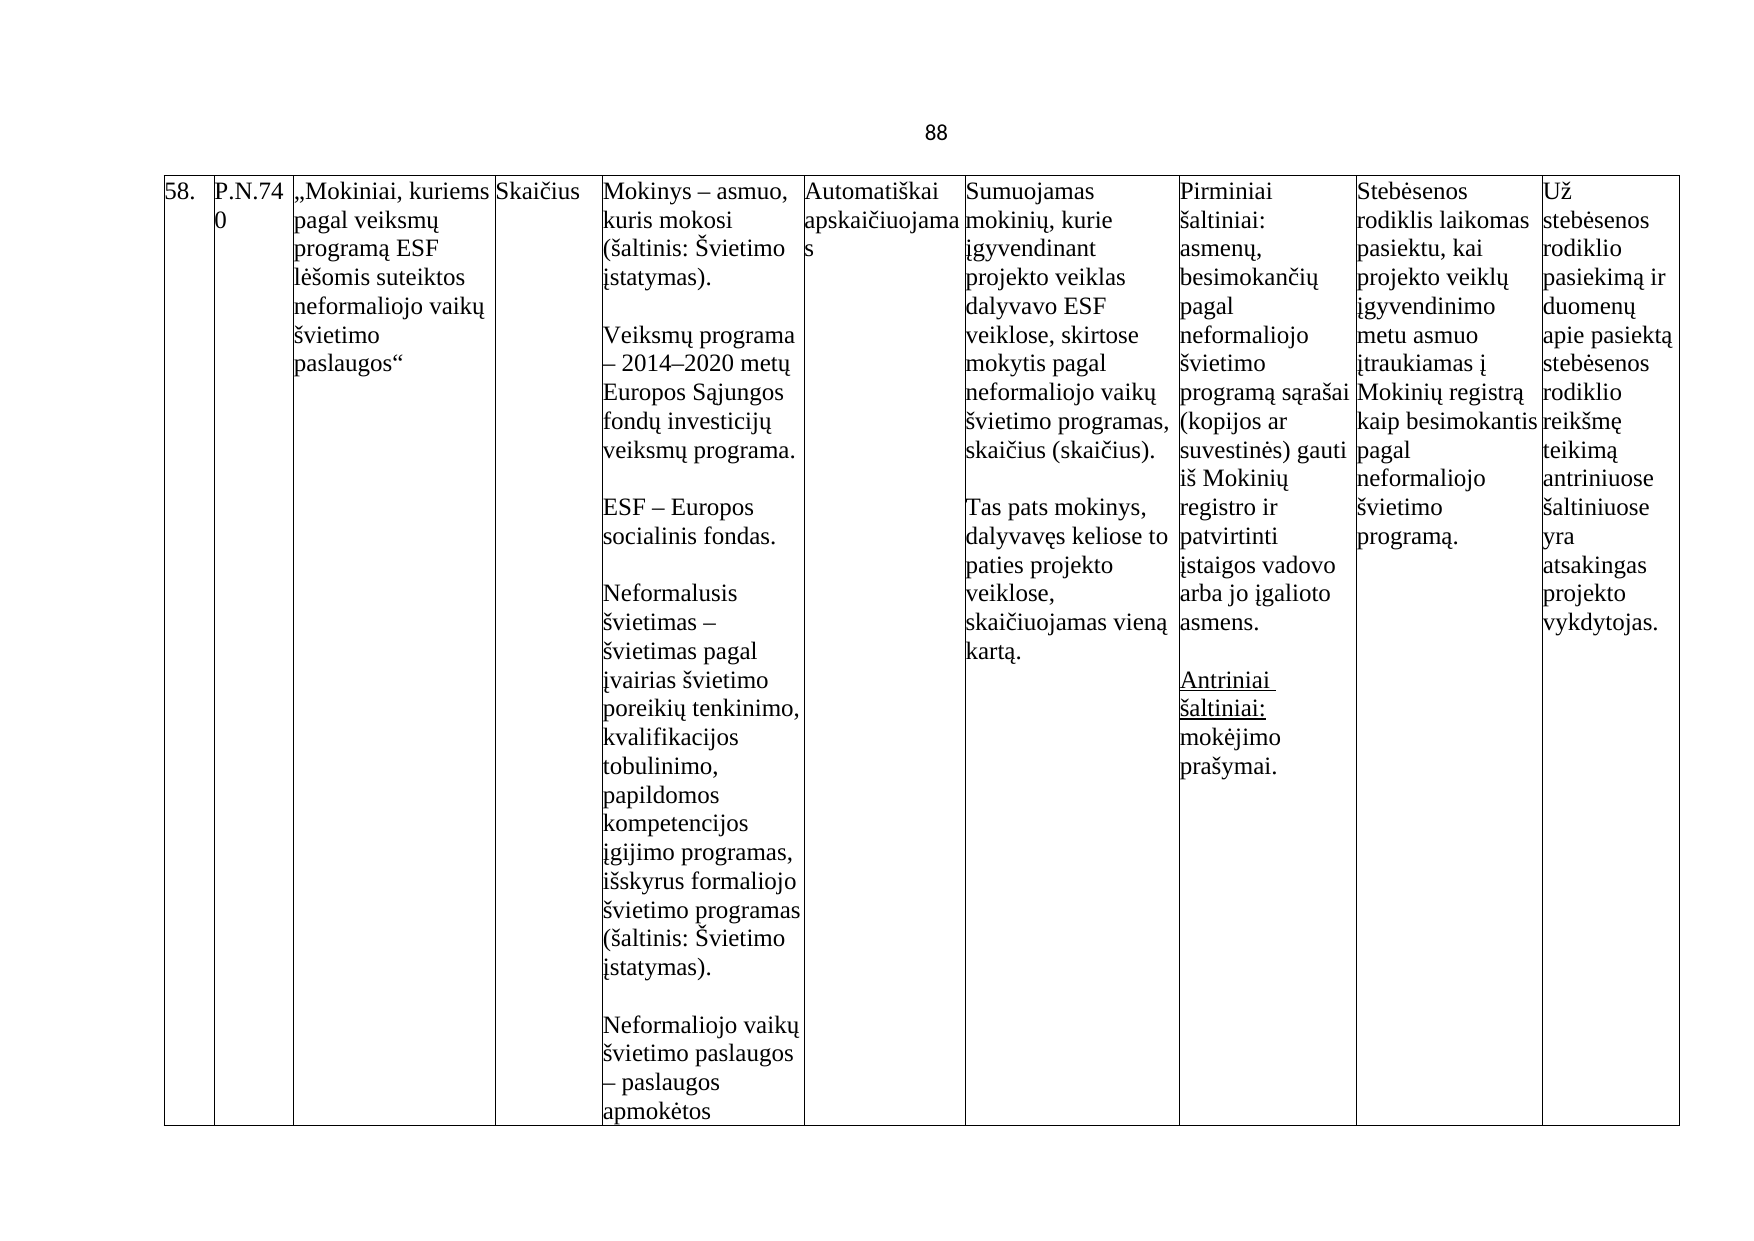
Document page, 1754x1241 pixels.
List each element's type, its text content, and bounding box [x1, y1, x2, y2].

table_cell 58. [165, 176, 214, 1125]
table_cell Pirminiai šaltiniai: asmenų, besimokančių pagal neformaliojo švietimo programą sąrašai (kopijos ar suvestinės) gauti iš Mokinių registro ir patvirtinti įstaigos vadovo arba jo įgalioto asmens. Antriniai šaltiniai: mokėjimo prašymai. [1180, 176, 1356, 1125]
table_cell Mokinys – asmuo, kuris mokosi (šaltinis: Švietimo įstatymas). Veiksmų programa – 2014–2020 metų Europos Sąjungos fondų investicijų veiksmų programa. ESF – Europos socialinis fondas. Neformalusis švietimas – švietimas pagal įvairias švietimo poreikių tenkinimo, kvalifikacijos tobulinimo, papildomos kompetencijos įgijimo programas, išskyrus formaliojo švietimo programas (šaltinis: Švietimo įstatymas). Neformaliojo vaikų švietimo paslaugos – paslaugos apmokėtos [603, 176, 804, 1125]
table_cell „Mokiniai, kuriems pagal veiksmų programą ESF lėšomis suteiktos neformaliojo vaikų švietimo paslaugos“ [294, 176, 495, 1125]
table_cell Skaičius [496, 176, 602, 1125]
table_cell P.N.740 [215, 176, 293, 1125]
table_cell Automatiškai apskaičiuojamas [805, 176, 965, 1125]
table_cell Už stebėsenos rodiklio pasiekimą ir duomenų apie pasiektą stebėsenos rodiklio reikšmę teikimą antriniuose šaltiniuose yra atsakingas projekto vykdytojas. [1543, 176, 1679, 1125]
table_cell Sumuojamas mokinių, kurie įgyvendinant projekto veiklas dalyvavo ESF veiklose, skirtose mokytis pagal neformaliojo vaikų švietimo programas, skaičius (skaičius). Tas pats mokinys, dalyvavęs keliose to paties projekto veiklose, skaičiuojamas vieną kartą. [966, 176, 1179, 1125]
table_cell Stebėsenos rodiklis laikomas pasiektu, kai projekto veiklų įgyvendinimo metu asmuo įtraukiamas į Mokinių registrą kaip besimokantis pagal neformaliojo švietimo programą. [1357, 176, 1542, 1125]
